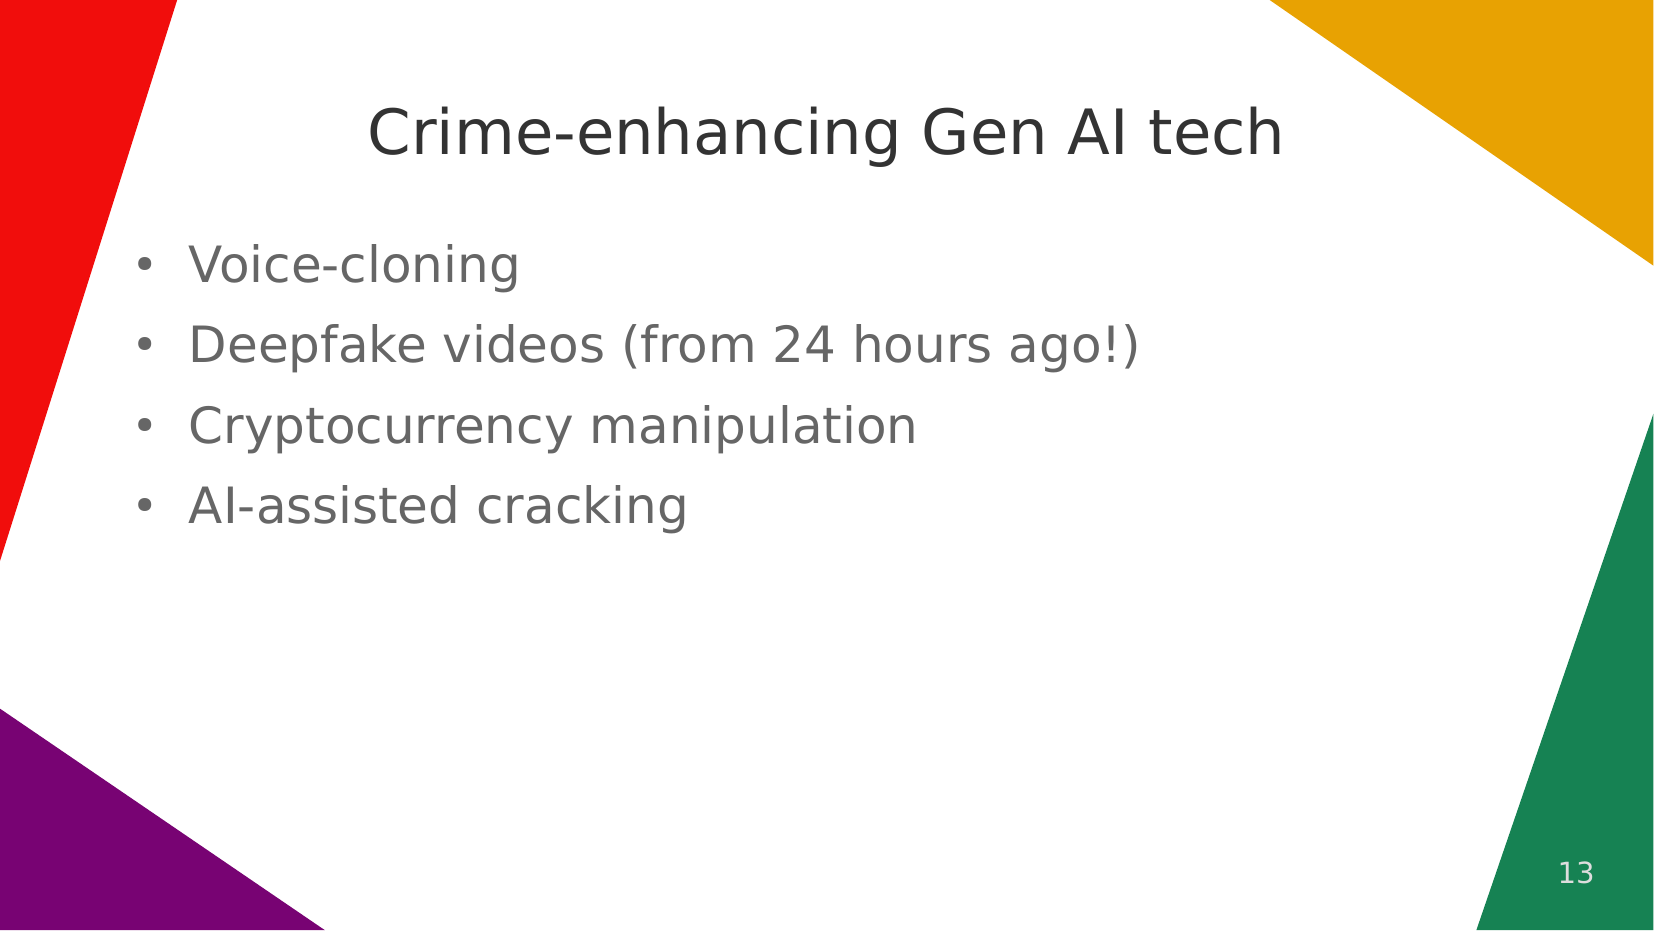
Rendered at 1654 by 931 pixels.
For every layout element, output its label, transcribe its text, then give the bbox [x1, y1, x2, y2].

title Crime-enhancing Gen AI tech [118, 59, 1536, 207]
list Voice-cloning Deepfake videos (from 24 hours ago!) Cryptocurrency manipulation AI-assisted cracking [118, 236, 1536, 827]
